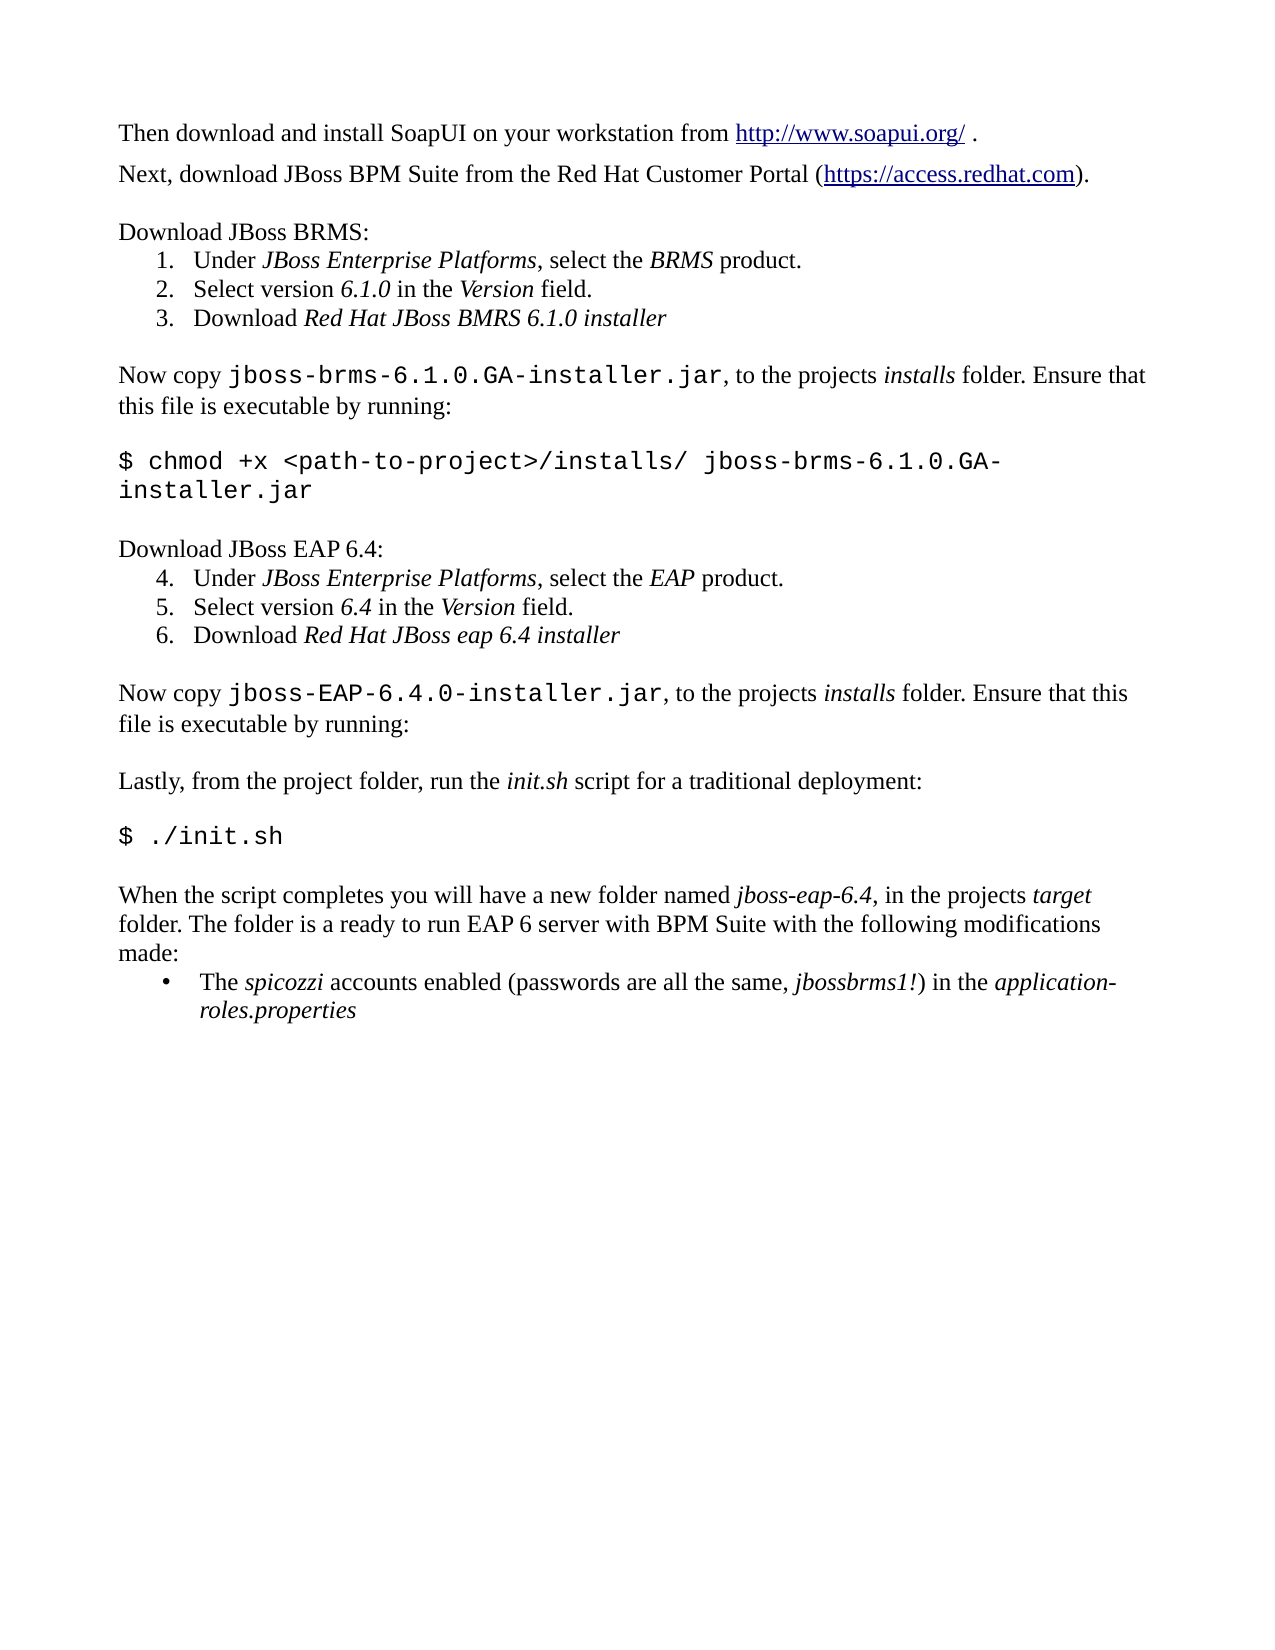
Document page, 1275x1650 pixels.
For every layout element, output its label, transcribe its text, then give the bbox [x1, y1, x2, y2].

text Download JBoss EAP 6.4: [118, 534, 1157, 563]
list Download Red Hat JBoss BMRS 6.1.0 installer [156, 303, 1157, 332]
list Select version 6.4 in the Version field. [156, 592, 1157, 621]
list Download Red Hat JBoss eap 6.4 installer [156, 621, 1157, 649]
list Under JBoss Enterprise Platforms, select the BRMS product. [156, 246, 1157, 274]
text When the script completes you will have a new folder named jboss-eap-6.4, in the projects target folder. The folder is a ready to run EAP 6 server with BPM Suite with the following modifications made: [118, 881, 1157, 967]
text Then download and install SoapUI on your workstation from http://www.soapui.org/ . [118, 118, 1157, 147]
text Now copy jboss-brms-6.1.0.GA-installer.jar, to the projects installs folder. Ensure that this file is executable by running: [118, 361, 1157, 420]
list Select version 6.1.0 in the Version field. [156, 274, 1157, 303]
text Next, download JBoss BPM Suite from the Red Hat Customer Portal (https://access.redhat.com). [118, 159, 1157, 188]
text Now copy jboss-EAP-6.4.0-installer.jar, to the projects installs folder. Ensure that this file is executable by running: [118, 678, 1157, 738]
text Lastly, from the project folder, run the init.sh script for a traditional deployment: [118, 766, 1157, 795]
text $ chmod +x <path-to-project>/installs/ jboss-brms-6.1.0.GA-installer.jar [118, 449, 1157, 506]
list Under JBoss Enterprise Platforms, select the EAP product. [156, 563, 1157, 592]
text $ ./init.sh [118, 824, 1157, 852]
text Download JBoss BRMS: [118, 188, 1157, 246]
list The spicozzi accounts enabled (passwords are all the same, jbossbrms1!) in the application-roles.properties [162, 967, 1157, 1024]
